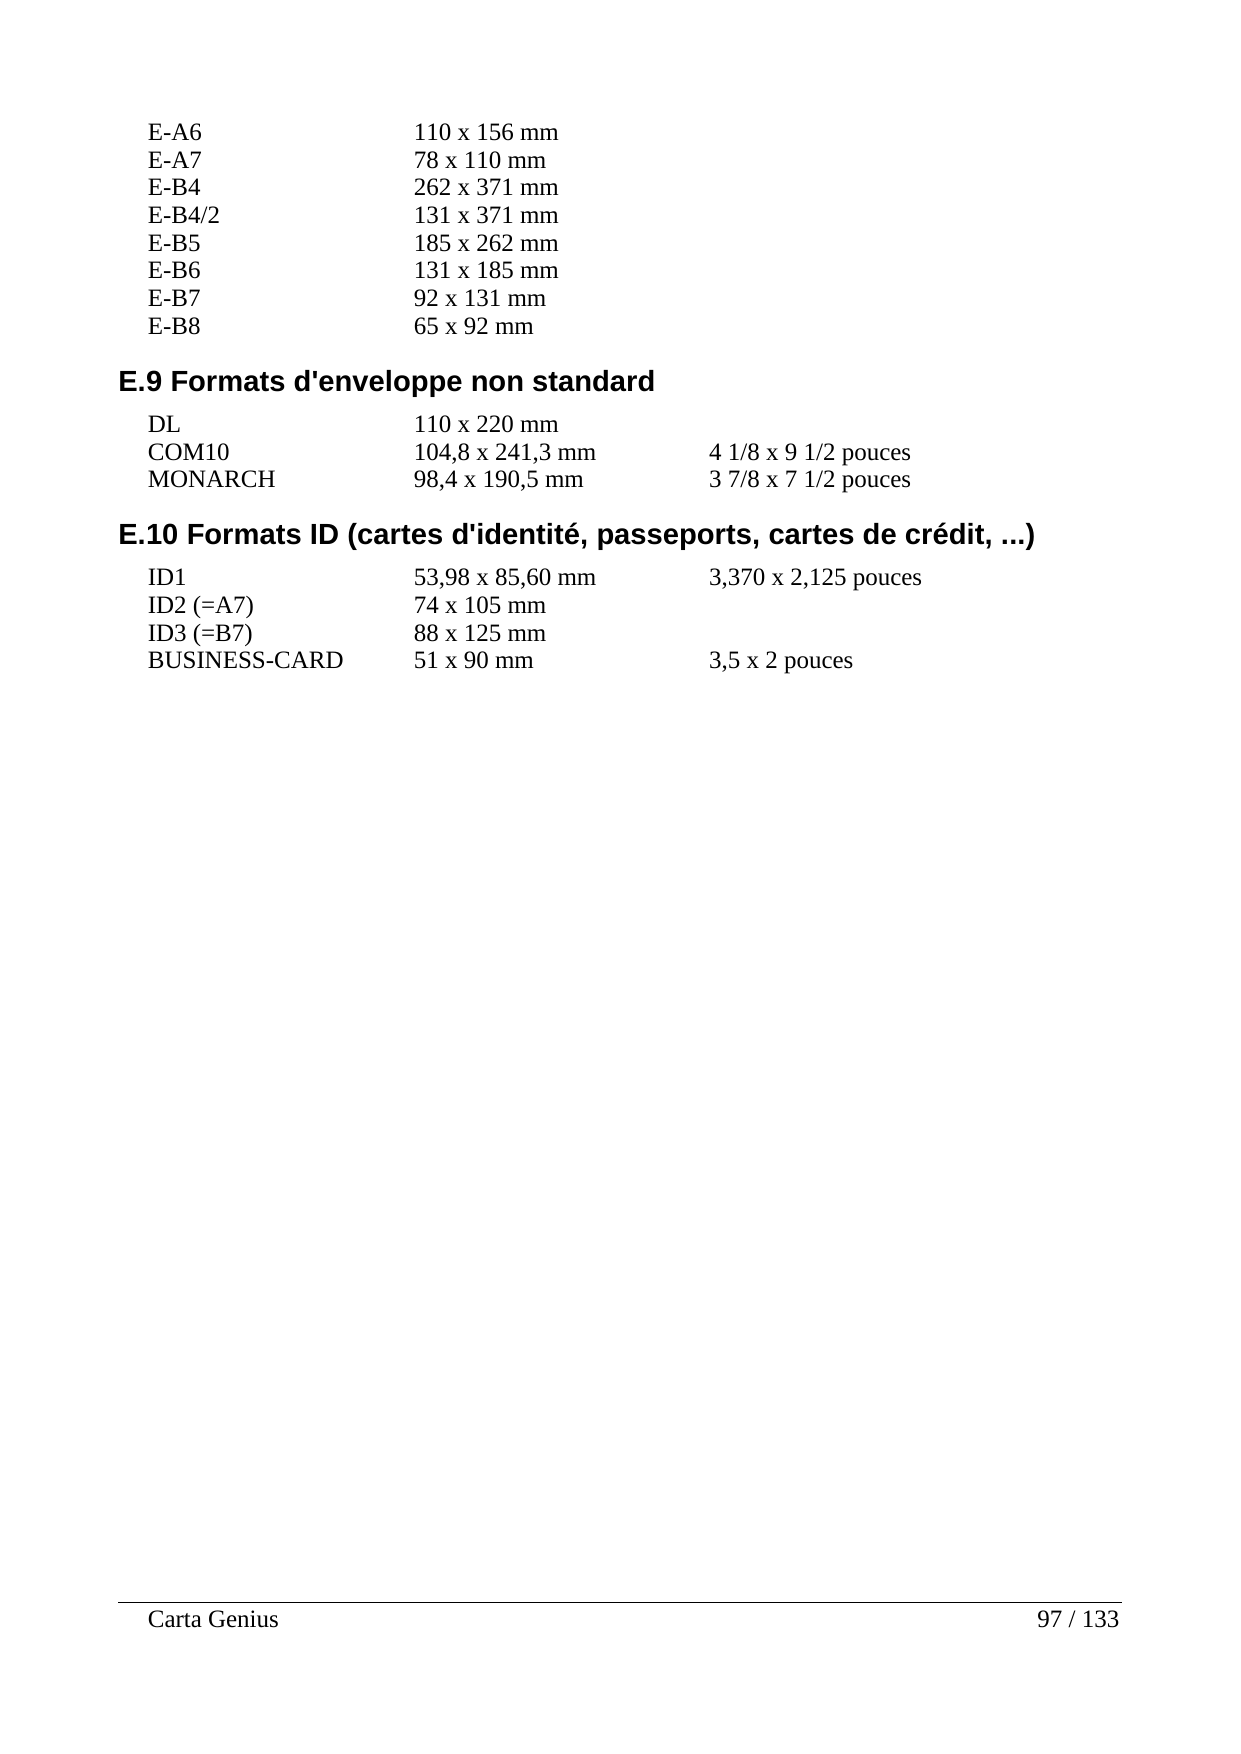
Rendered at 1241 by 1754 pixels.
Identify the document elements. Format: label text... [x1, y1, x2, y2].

text ID2 (=A7) 74 x 105 mm [118, 591, 1122, 619]
text E-B5 185 x 262 mm [118, 229, 1122, 257]
text E-A7 78 x 110 mm [118, 146, 1122, 173]
text COM10 104,8 x 241,3 mm 4 1/8 x 9 1/2 pouces [118, 438, 1122, 465]
text E-B7 92 x 131 mm [118, 284, 1122, 312]
text E-B4/2 131 x 371 mm [118, 201, 1122, 229]
subtitle E.9 Formats d'enveloppe non standard [118, 365, 1122, 397]
text E-B8 65 x 92 mm [118, 312, 1122, 340]
text E-B4 262 x 371 mm [118, 173, 1122, 201]
text MONARCH 98,4 x 190,5 mm 3 7/8 x 7 1/2 pouces [118, 465, 1122, 493]
text DL 110 x 220 mm [118, 410, 1122, 438]
text ID3 (=B7) 88 x 125 mm [118, 619, 1122, 646]
subtitle E.10 Formats ID (cartes d'identité, passeports, cartes de crédit, ...) [118, 518, 1122, 551]
text E-A6 110 x 156 mm [118, 118, 1122, 146]
text BUSINESS-CARD 51 x 90 mm 3,5 x 2 pouces [118, 646, 1122, 674]
text E-B6 131 x 185 mm [118, 257, 1122, 284]
text ID1 53,98 x 85,60 mm 3,370 x 2,125 pouces [118, 563, 1122, 591]
